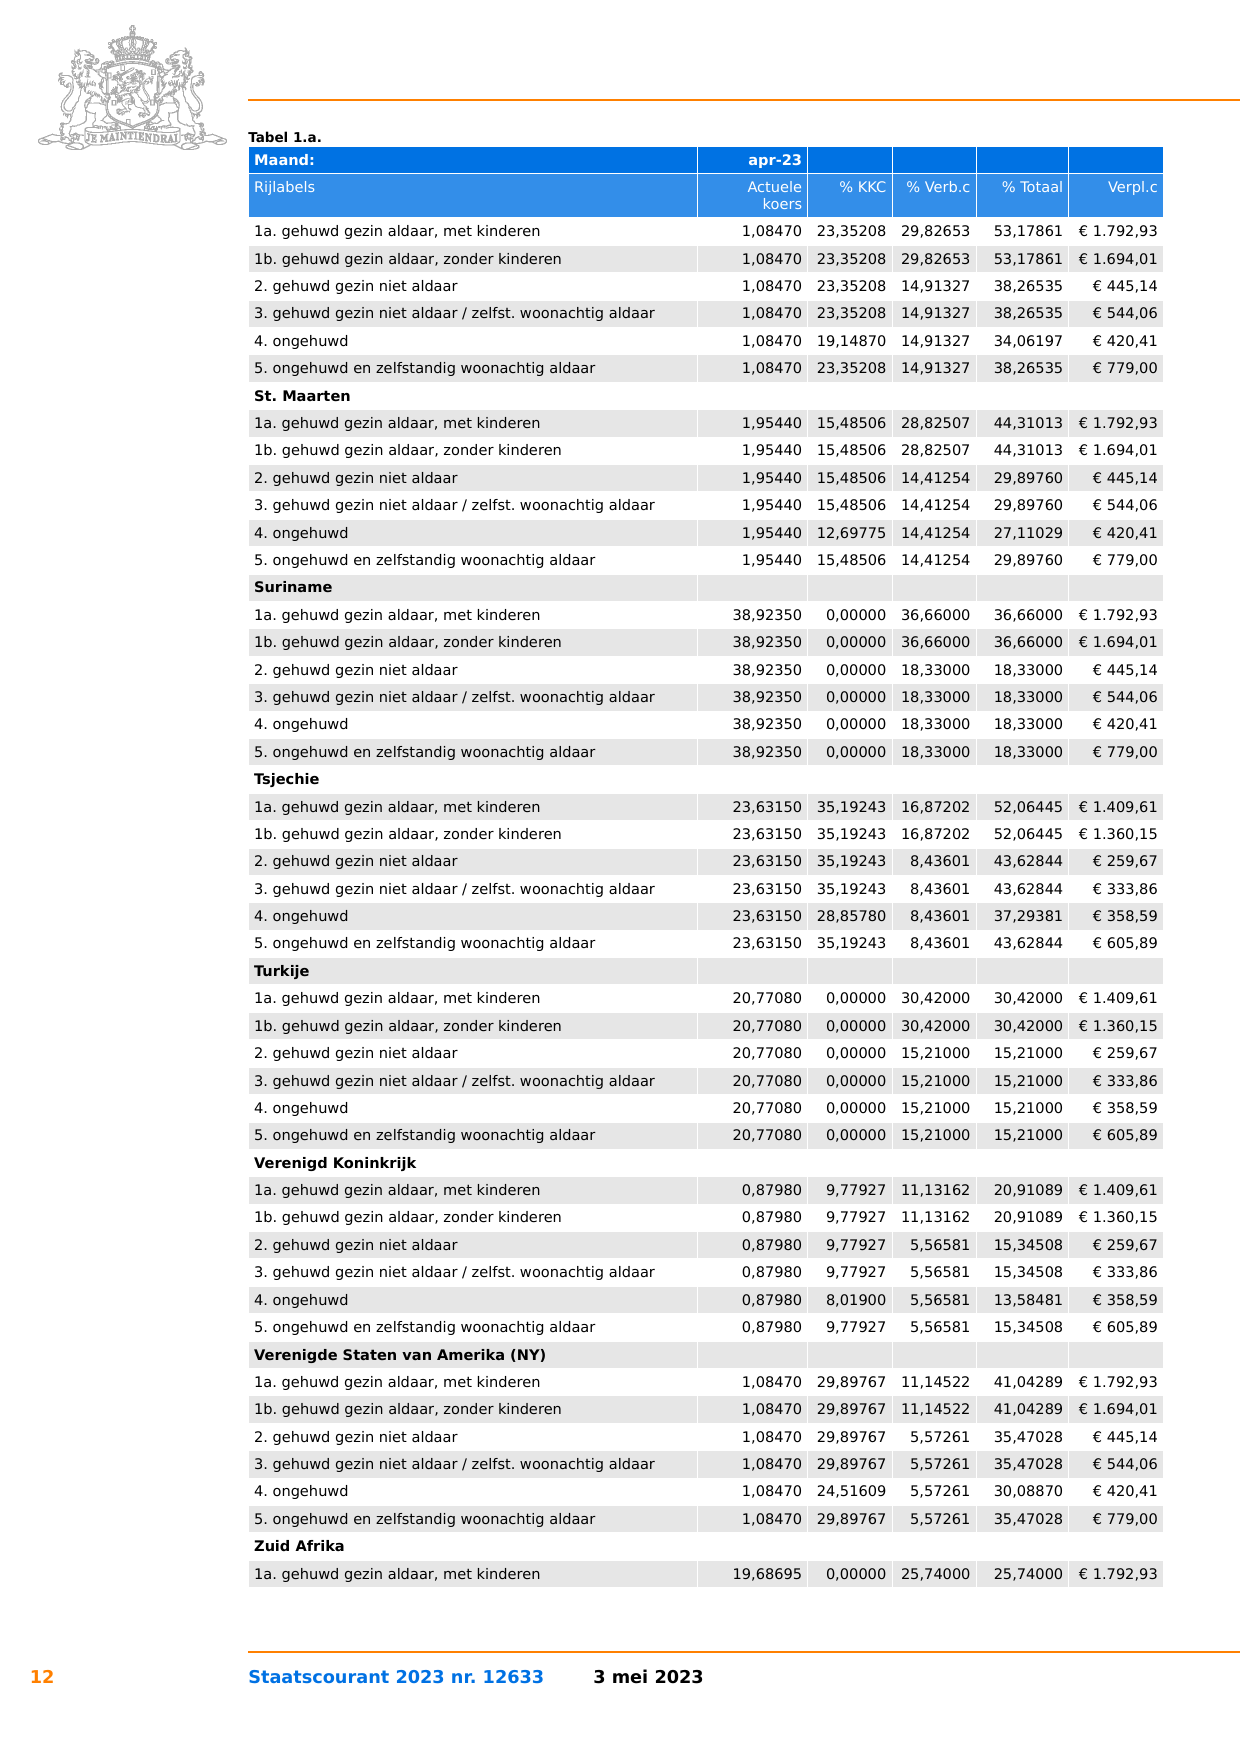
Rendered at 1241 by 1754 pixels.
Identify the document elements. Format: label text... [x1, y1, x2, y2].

table_cell 36,66000 [977, 602, 1068, 628]
table_cell 15,34508 [977, 1314, 1068, 1341]
table_cell 1,08470 [698, 273, 807, 299]
table_cell 11,14522 [893, 1396, 976, 1423]
table_cell 5. ongehuwd en zelfstandig woonachtig aldaar [249, 1506, 697, 1532]
table_cell 41,04289 [977, 1396, 1068, 1423]
table_cell 25,74000 [893, 1561, 976, 1587]
table_cell 3. gehuwd gezin niet aldaar / zelfst. woonachtig aldaar [249, 493, 697, 519]
table_cell apr-23 [698, 147, 807, 173]
table_cell 1b. gehuwd gezin aldaar, zonder kinderen [249, 438, 697, 464]
table_cell 1b. gehuwd gezin aldaar, zonder kinderen [249, 1396, 697, 1423]
table_cell 44,31013 [977, 438, 1068, 464]
table_cell 5,56581 [893, 1232, 976, 1258]
table_cell 4. ongehuwd [249, 520, 697, 546]
table_cell 4. ongehuwd [249, 1095, 697, 1121]
table_cell 0,87980 [698, 1260, 807, 1286]
table_cell 15,21000 [893, 1068, 976, 1094]
table_cell 18,33000 [893, 684, 976, 711]
table_cell 29,89760 [977, 465, 1068, 491]
table_cell 11,13162 [893, 1205, 976, 1231]
table_cell 20,91089 [977, 1205, 1068, 1231]
table_cell 1a. gehuwd gezin aldaar, met kinderen [249, 602, 697, 628]
table_cell [893, 1150, 976, 1176]
table_cell 9,77927 [808, 1205, 892, 1231]
table_cell 1,08470 [698, 1396, 807, 1423]
table_cell [1069, 383, 1163, 409]
table_cell 9,77927 [808, 1177, 892, 1204]
table_cell 43,62844 [977, 876, 1068, 902]
table_cell 12,69775 [808, 520, 892, 546]
table_cell 23,63150 [698, 849, 807, 875]
table_cell 52,06445 [977, 821, 1068, 847]
table_cell 8,43601 [893, 931, 976, 957]
table_cell 16,87202 [893, 821, 976, 847]
table_cell 36,66000 [977, 629, 1068, 656]
table_cell 2. gehuwd gezin niet aldaar [249, 1424, 697, 1450]
table_cell 1,95440 [698, 438, 807, 464]
table_cell Tsjechie [249, 766, 697, 793]
table_cell € 1.360,15 [1069, 1205, 1163, 1231]
table_cell [893, 147, 976, 173]
table_cell 1,08470 [698, 1424, 807, 1450]
table_cell 4. ongehuwd [249, 1479, 697, 1505]
table_cell 4. ongehuwd [249, 328, 697, 354]
table_cell [977, 766, 1068, 793]
table_cell € 259,67 [1069, 1232, 1163, 1258]
table_cell 38,92350 [698, 602, 807, 628]
table_cell 23,35208 [808, 246, 892, 272]
table_cell 0,87980 [698, 1287, 807, 1313]
table_cell 1a. gehuwd gezin aldaar, met kinderen [249, 1177, 697, 1204]
table_cell 14,91327 [893, 328, 976, 354]
table_cell 0,87980 [698, 1205, 807, 1231]
table_cell 38,92350 [698, 657, 807, 683]
table_cell 38,26535 [977, 273, 1068, 299]
table_cell 1a. gehuwd gezin aldaar, met kinderen [249, 1369, 697, 1395]
table_cell 15,21000 [893, 1123, 976, 1149]
table_cell [1069, 1150, 1163, 1176]
table_cell [893, 1534, 976, 1560]
table_cell 15,48506 [808, 410, 892, 437]
table_cell 20,91089 [977, 1177, 1068, 1204]
table_cell € 1.694,01 [1069, 629, 1163, 656]
table_cell 1b. gehuwd gezin aldaar, zonder kinderen [249, 1013, 697, 1039]
table_cell 20,77080 [698, 1095, 807, 1121]
table_cell [808, 766, 892, 793]
table_cell 23,35208 [808, 355, 892, 382]
table_cell 2. gehuwd gezin niet aldaar [249, 1232, 697, 1258]
table_cell € 1.409,61 [1069, 1177, 1163, 1204]
table_cell € 1.792,93 [1069, 602, 1163, 628]
table_cell 15,34508 [977, 1232, 1068, 1258]
table_cell 8,43601 [893, 849, 976, 875]
table_cell € 779,00 [1069, 1506, 1163, 1532]
table_cell 5,57261 [893, 1479, 976, 1505]
table_cell [1069, 1342, 1163, 1368]
table_cell 14,41254 [893, 493, 976, 519]
table_cell 20,77080 [698, 1013, 807, 1039]
table_cell [808, 958, 892, 984]
table_cell 5. ongehuwd en zelfstandig woonachtig aldaar [249, 739, 697, 765]
table_cell 1a. gehuwd gezin aldaar, met kinderen [249, 794, 697, 820]
table_cell 18,33000 [893, 739, 976, 765]
table_cell € 445,14 [1069, 465, 1163, 491]
table_cell 9,77927 [808, 1232, 892, 1258]
table_cell % Verb.c [893, 174, 976, 217]
table_cell 5,56581 [893, 1314, 976, 1341]
table_cell 3. gehuwd gezin niet aldaar / zelfst. woonachtig aldaar [249, 1068, 697, 1094]
table_cell 43,62844 [977, 849, 1068, 875]
table_cell € 445,14 [1069, 657, 1163, 683]
table_cell [698, 958, 807, 984]
table_cell 23,63150 [698, 876, 807, 902]
table_cell 0,00000 [808, 986, 892, 1012]
table_cell € 544,06 [1069, 493, 1163, 519]
table_cell 15,48506 [808, 438, 892, 464]
table_cell 15,48506 [808, 547, 892, 573]
table_cell 19,68695 [698, 1561, 807, 1587]
table_cell 35,19243 [808, 876, 892, 902]
table_cell 1,08470 [698, 219, 807, 245]
table_cell [977, 1150, 1068, 1176]
table_cell 4. ongehuwd [249, 1287, 697, 1313]
table_cell 29,89767 [808, 1451, 892, 1478]
table_cell 18,33000 [893, 657, 976, 683]
table_cell 43,62844 [977, 931, 1068, 957]
table_cell 29,89767 [808, 1396, 892, 1423]
table_cell [977, 147, 1068, 173]
table_cell 5,56581 [893, 1260, 976, 1286]
table_cell € 1.792,93 [1069, 1369, 1163, 1395]
table_cell 0,00000 [808, 684, 892, 711]
table_cell 0,00000 [808, 1068, 892, 1094]
table_cell [893, 958, 976, 984]
table_cell 29,89767 [808, 1506, 892, 1532]
table_cell € 358,59 [1069, 903, 1163, 930]
table_cell [808, 575, 892, 601]
table_cell 1,95440 [698, 520, 807, 546]
table_cell 18,33000 [977, 657, 1068, 683]
table_cell € 779,00 [1069, 547, 1163, 573]
table_cell [808, 1534, 892, 1560]
table_cell Turkije [249, 958, 697, 984]
table_cell € 333,86 [1069, 876, 1163, 902]
table_cell € 1.694,01 [1069, 438, 1163, 464]
table_cell 20,77080 [698, 986, 807, 1012]
table_cell [698, 1342, 807, 1368]
table_cell € 420,41 [1069, 520, 1163, 546]
table_cell 23,63150 [698, 821, 807, 847]
table_cell 38,92350 [698, 684, 807, 711]
table_cell 3. gehuwd gezin niet aldaar / zelfst. woonachtig aldaar [249, 301, 697, 327]
table_cell 2. gehuwd gezin niet aldaar [249, 465, 697, 491]
table_cell [698, 383, 807, 409]
table_cell Rijlabels [249, 174, 697, 217]
table_cell 1a. gehuwd gezin aldaar, met kinderen [249, 219, 697, 245]
table_cell [1069, 766, 1163, 793]
table_cell € 420,41 [1069, 328, 1163, 354]
table_cell 25,74000 [977, 1561, 1068, 1587]
table_cell 30,08870 [977, 1479, 1068, 1505]
table_cell € 1.694,01 [1069, 1396, 1163, 1423]
table_cell € 1.409,61 [1069, 794, 1163, 820]
table_cell € 1.694,01 [1069, 246, 1163, 272]
table_cell 1,08470 [698, 1479, 807, 1505]
table_cell 5,57261 [893, 1506, 976, 1532]
table_cell [893, 575, 976, 601]
table_cell € 259,67 [1069, 1040, 1163, 1067]
table_cell 53,17861 [977, 246, 1068, 272]
table_cell [1069, 958, 1163, 984]
table_cell 29,82653 [893, 219, 976, 245]
table_cell 30,42000 [893, 1013, 976, 1039]
table_cell € 1.409,61 [1069, 986, 1163, 1012]
table_cell 1,08470 [698, 1369, 807, 1395]
table_cell 14,41254 [893, 520, 976, 546]
table_cell Maand: [249, 147, 697, 173]
table_cell [808, 1150, 892, 1176]
table_cell 14,41254 [893, 547, 976, 573]
table_cell € 358,59 [1069, 1095, 1163, 1121]
table_cell 41,04289 [977, 1369, 1068, 1395]
table_cell 11,13162 [893, 1177, 976, 1204]
table_cell 35,47028 [977, 1424, 1068, 1450]
table_cell 20,77080 [698, 1123, 807, 1149]
table_cell 0,00000 [808, 1095, 892, 1121]
table_cell [1069, 147, 1163, 173]
table_cell [698, 575, 807, 601]
table_cell 34,06197 [977, 328, 1068, 354]
table_cell [808, 1342, 892, 1368]
table_cell 5,57261 [893, 1451, 976, 1478]
table_cell € 1.792,93 [1069, 1561, 1163, 1587]
table_cell 5. ongehuwd en zelfstandig woonachtig aldaar [249, 355, 697, 382]
table_cell 15,21000 [893, 1095, 976, 1121]
table_cell 0,87980 [698, 1177, 807, 1204]
table_cell 5. ongehuwd en zelfstandig woonachtig aldaar [249, 931, 697, 957]
table_cell 44,31013 [977, 410, 1068, 437]
table_cell [977, 958, 1068, 984]
table_cell Suriname [249, 575, 697, 601]
table_cell 29,89760 [977, 493, 1068, 519]
table_cell 5,56581 [893, 1287, 976, 1313]
table_cell € 544,06 [1069, 301, 1163, 327]
table_cell € 358,59 [1069, 1287, 1163, 1313]
table_cell 5. ongehuwd en zelfstandig woonachtig aldaar [249, 547, 697, 573]
table_cell 23,63150 [698, 903, 807, 930]
table_cell 2. gehuwd gezin niet aldaar [249, 849, 697, 875]
table_cell 1,08470 [698, 1506, 807, 1532]
table_cell 1b. gehuwd gezin aldaar, zonder kinderen [249, 1205, 697, 1231]
table_cell € 605,89 [1069, 1123, 1163, 1149]
table_cell [1069, 575, 1163, 601]
table_cell 2. gehuwd gezin niet aldaar [249, 1040, 697, 1067]
table_cell 0,00000 [808, 602, 892, 628]
table_cell 15,21000 [893, 1040, 976, 1067]
table_cell 1,95440 [698, 465, 807, 491]
table_cell 28,85780 [808, 903, 892, 930]
table_cell 11,14522 [893, 1369, 976, 1395]
table_cell € 544,06 [1069, 1451, 1163, 1478]
table_cell 2. gehuwd gezin niet aldaar [249, 657, 697, 683]
table_cell 3. gehuwd gezin niet aldaar / zelfst. woonachtig aldaar [249, 684, 697, 711]
table_cell 0,00000 [808, 1013, 892, 1039]
table_cell 35,47028 [977, 1506, 1068, 1532]
table_cell 16,87202 [893, 794, 976, 820]
table_cell 14,91327 [893, 301, 976, 327]
table_cell € 605,89 [1069, 1314, 1163, 1341]
table_cell 9,77927 [808, 1260, 892, 1286]
table_cell [698, 766, 807, 793]
table_cell Zuid Afrika [249, 1534, 697, 1560]
table_cell 29,89767 [808, 1424, 892, 1450]
table_cell 29,82653 [893, 246, 976, 272]
table_cell 23,35208 [808, 273, 892, 299]
table_cell [808, 383, 892, 409]
table_cell 14,91327 [893, 355, 976, 382]
table_cell 18,33000 [893, 712, 976, 738]
table_cell 15,34508 [977, 1260, 1068, 1286]
table_cell Verpl.c [1069, 174, 1163, 217]
table_cell € 605,89 [1069, 931, 1163, 957]
table_cell 4. ongehuwd [249, 903, 697, 930]
table_cell [977, 383, 1068, 409]
table_cell € 333,86 [1069, 1068, 1163, 1094]
table_cell 0,00000 [808, 1123, 892, 1149]
table_cell [808, 147, 892, 173]
table_cell [698, 1534, 807, 1560]
table_cell [977, 1342, 1068, 1368]
table_cell [893, 1342, 976, 1368]
table_cell 30,42000 [893, 986, 976, 1012]
table_cell 0,00000 [808, 629, 892, 656]
table_cell 0,00000 [808, 657, 892, 683]
table_cell 36,66000 [893, 629, 976, 656]
table_cell 1,08470 [698, 301, 807, 327]
table_cell 1a. gehuwd gezin aldaar, met kinderen [249, 1561, 697, 1587]
table_cell € 779,00 [1069, 739, 1163, 765]
table_cell [893, 766, 976, 793]
table_cell Actuele koers [698, 174, 807, 217]
table_cell 35,19243 [808, 794, 892, 820]
table_cell € 1.792,93 [1069, 219, 1163, 245]
table_cell % KKC [808, 174, 892, 217]
table_cell [977, 1534, 1068, 1560]
table_cell 23,63150 [698, 931, 807, 957]
table_cell 38,92350 [698, 629, 807, 656]
table_cell 8,01900 [808, 1287, 892, 1313]
table_cell [977, 575, 1068, 601]
table_cell 24,51609 [808, 1479, 892, 1505]
table_cell 15,21000 [977, 1068, 1068, 1094]
table_cell 1,08470 [698, 246, 807, 272]
table_cell € 420,41 [1069, 1479, 1163, 1505]
table_cell 30,42000 [977, 986, 1068, 1012]
table_cell 1,08470 [698, 328, 807, 354]
table_cell € 1.360,15 [1069, 821, 1163, 847]
table_cell € 259,67 [1069, 849, 1163, 875]
table_cell 37,29381 [977, 903, 1068, 930]
table_cell 28,82507 [893, 410, 976, 437]
table_cell 27,11029 [977, 520, 1068, 546]
table_cell 0,00000 [808, 1561, 892, 1587]
table_cell 9,77927 [808, 1314, 892, 1341]
table_cell 1,95440 [698, 410, 807, 437]
table_cell 1,08470 [698, 1451, 807, 1478]
table_cell 53,17861 [977, 219, 1068, 245]
table_cell 15,21000 [977, 1123, 1068, 1149]
table_cell 15,48506 [808, 493, 892, 519]
table_cell 18,33000 [977, 712, 1068, 738]
table_cell 14,91327 [893, 273, 976, 299]
table_cell € 779,00 [1069, 355, 1163, 382]
table_cell St. Maarten [249, 383, 697, 409]
table_cell 8,43601 [893, 876, 976, 902]
table_cell [1069, 1534, 1163, 1560]
table_header Tabel 1.a. [248, 130, 1163, 146]
table_cell 28,82507 [893, 438, 976, 464]
table_cell 5. ongehuwd en zelfstandig woonachtig aldaar [249, 1314, 697, 1341]
table_cell 23,35208 [808, 219, 892, 245]
table_cell € 445,14 [1069, 273, 1163, 299]
table_cell 1b. gehuwd gezin aldaar, zonder kinderen [249, 246, 697, 272]
table_cell 29,89760 [977, 547, 1068, 573]
table_cell 0,00000 [808, 739, 892, 765]
table_cell 38,26535 [977, 355, 1068, 382]
table_cell 52,06445 [977, 794, 1068, 820]
table_cell 3. gehuwd gezin niet aldaar / zelfst. woonachtig aldaar [249, 1260, 697, 1286]
table_cell 3. gehuwd gezin niet aldaar / zelfst. woonachtig aldaar [249, 1451, 697, 1478]
table_cell 38,26535 [977, 301, 1068, 327]
table_cell 14,41254 [893, 465, 976, 491]
table_cell 1a. gehuwd gezin aldaar, met kinderen [249, 410, 697, 437]
table_cell 35,19243 [808, 931, 892, 957]
table_cell € 1.792,93 [1069, 410, 1163, 437]
table_cell € 544,06 [1069, 684, 1163, 711]
table_cell 1,95440 [698, 493, 807, 519]
table_cell % Totaal [977, 174, 1068, 217]
table_cell 2. gehuwd gezin niet aldaar [249, 273, 697, 299]
table_cell 0,87980 [698, 1314, 807, 1341]
table_cell 19,14870 [808, 328, 892, 354]
table_cell 35,19243 [808, 821, 892, 847]
table_cell 23,35208 [808, 301, 892, 327]
table_cell 23,63150 [698, 794, 807, 820]
table_cell 30,42000 [977, 1013, 1068, 1039]
table_cell 0,00000 [808, 1040, 892, 1067]
table_cell € 420,41 [1069, 712, 1163, 738]
table_cell 0,00000 [808, 712, 892, 738]
table_cell 35,19243 [808, 849, 892, 875]
table_cell 1,95440 [698, 547, 807, 573]
table_cell 5. ongehuwd en zelfstandig woonachtig aldaar [249, 1123, 697, 1149]
table_cell 18,33000 [977, 684, 1068, 711]
table_cell 1a. gehuwd gezin aldaar, met kinderen [249, 986, 697, 1012]
table_cell 35,47028 [977, 1451, 1068, 1478]
table_cell 13,58481 [977, 1287, 1068, 1313]
table_cell 20,77080 [698, 1040, 807, 1067]
table_cell 36,66000 [893, 602, 976, 628]
table_cell 0,87980 [698, 1232, 807, 1258]
table_cell 38,92350 [698, 712, 807, 738]
table_cell 29,89767 [808, 1369, 892, 1395]
table_cell 5,57261 [893, 1424, 976, 1450]
table_cell 8,43601 [893, 903, 976, 930]
table_cell € 445,14 [1069, 1424, 1163, 1450]
table_cell € 333,86 [1069, 1260, 1163, 1286]
table_cell 1b. gehuwd gezin aldaar, zonder kinderen [249, 821, 697, 847]
table_cell 1b. gehuwd gezin aldaar, zonder kinderen [249, 629, 697, 656]
table_cell 15,21000 [977, 1040, 1068, 1067]
table_cell 38,92350 [698, 739, 807, 765]
table_cell 4. ongehuwd [249, 712, 697, 738]
table_cell € 1.360,15 [1069, 1013, 1163, 1039]
table_cell 18,33000 [977, 739, 1068, 765]
table_cell 15,21000 [977, 1095, 1068, 1121]
table_cell 1,08470 [698, 355, 807, 382]
table_cell 3. gehuwd gezin niet aldaar / zelfst. woonachtig aldaar [249, 876, 697, 902]
table_cell [698, 1150, 807, 1176]
table_cell Verenigd Koninkrijk [249, 1150, 697, 1176]
table_cell [893, 383, 976, 409]
picture [38, 25, 227, 150]
table_cell 15,48506 [808, 465, 892, 491]
table_cell Verenigde Staten van Amerika (NY) [249, 1342, 697, 1368]
table_cell 20,77080 [698, 1068, 807, 1094]
